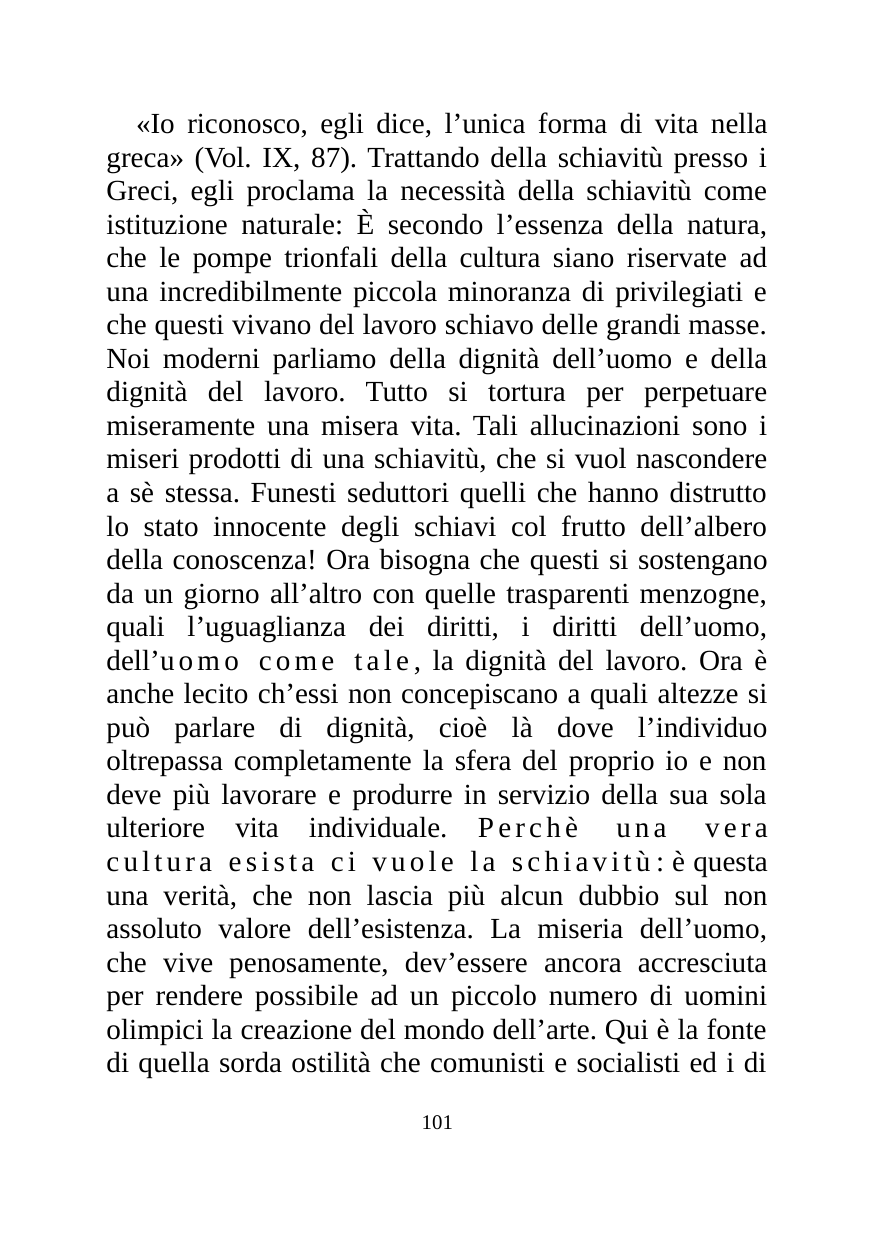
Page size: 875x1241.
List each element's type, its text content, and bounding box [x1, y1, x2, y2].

text «Io riconosco, egli dice, l’unica forma di vita nella greca» (Vol. IX, 87). Trattando della schiavitù presso i Greci, egli proclama la necessità della schiavitù come istituzione naturale: È secondo l’essenza della natura, che le pompe trionfali della cultura siano riservate ad una incredibilmente piccola minoranza di privilegiati e che questi vivano del lavoro schiavo delle grandi masse. Noi moderni parliamo della dignità dell’uomo e della dignità del lavoro. Tutto si tortura per perpetuare miseramente una misera vita. Tali allucinazioni sono i miseri prodotti di una schiavitù, che si vuol nascondere a sè stessa. Funesti seduttori quelli che hanno distrutto lo stato innocente degli schiavi col frutto dell’albero della conoscenza! Ora bisogna che questi si sostengano da un giorno all’altro con quelle trasparenti menzogne, quali l’uguaglianza dei diritti, i diritti dell’uomo, dell’uomo come tale, la dignità del lavoro. Ora è anche lecito ch’essi non concepiscano a quali altezze si può parlare di dignità, cioè là dove l’individuo oltrepassa completamente la sfera del proprio io e non deve più lavorare e produrre in servizio della sua sola ulteriore vita individuale. Perchè una vera cultura esista ci vuole la schiavitù: è questa una verità, che non lascia più alcun dubbio sul non assoluto valore dell’esistenza. La miseria dell’uomo, che vive penosamente, dev’essere ancora accresciuta per rendere possibile ad un piccolo numero di uomini olimpici la creazione del mondo dell’arte. Qui è la fonte di quella sorda ostilità che comunisti e socialisti ed i di [106, 106, 768, 1079]
